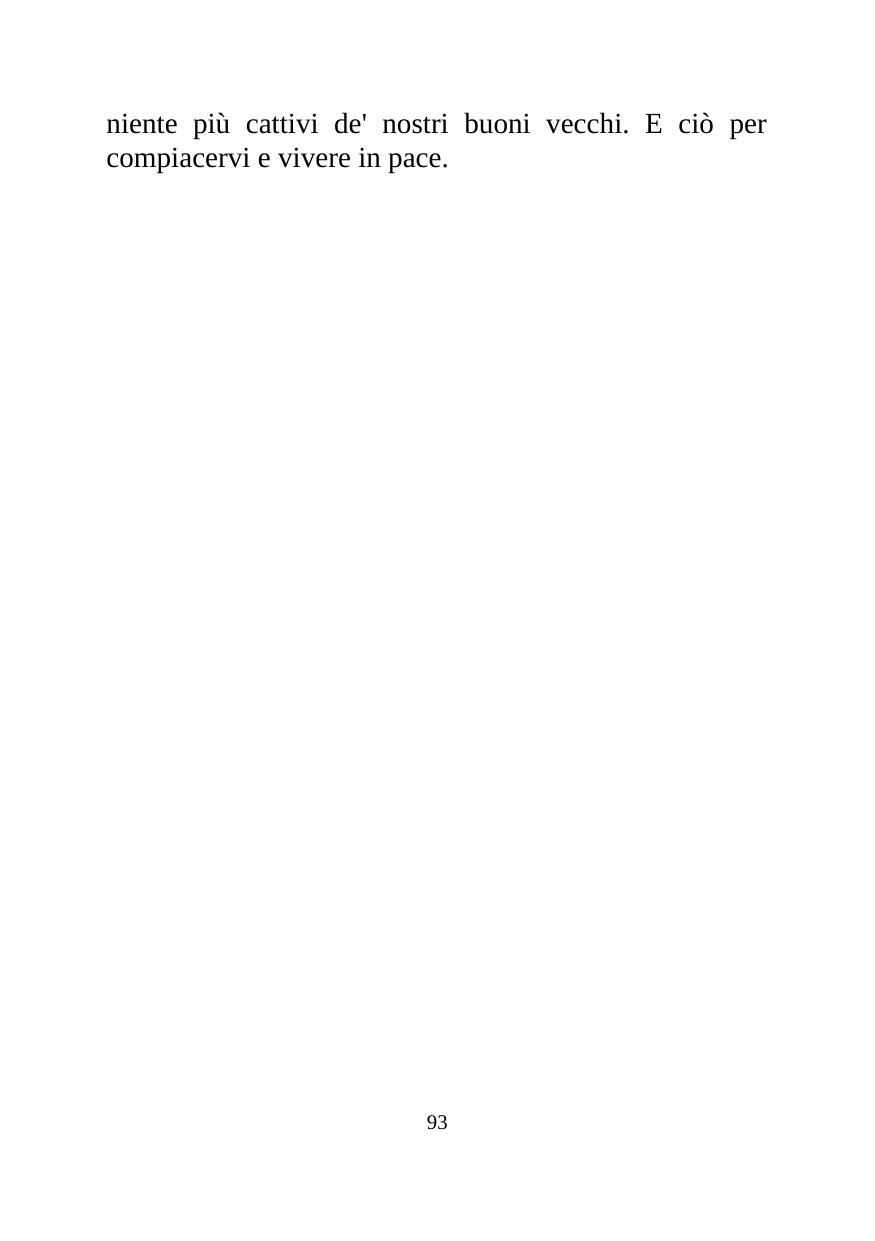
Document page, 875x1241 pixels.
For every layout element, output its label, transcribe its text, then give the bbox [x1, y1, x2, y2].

text niente più cattivi de' nostri buoni vecchi. E ciò per compiacervi e vivere in pace. [106, 106, 768, 173]
